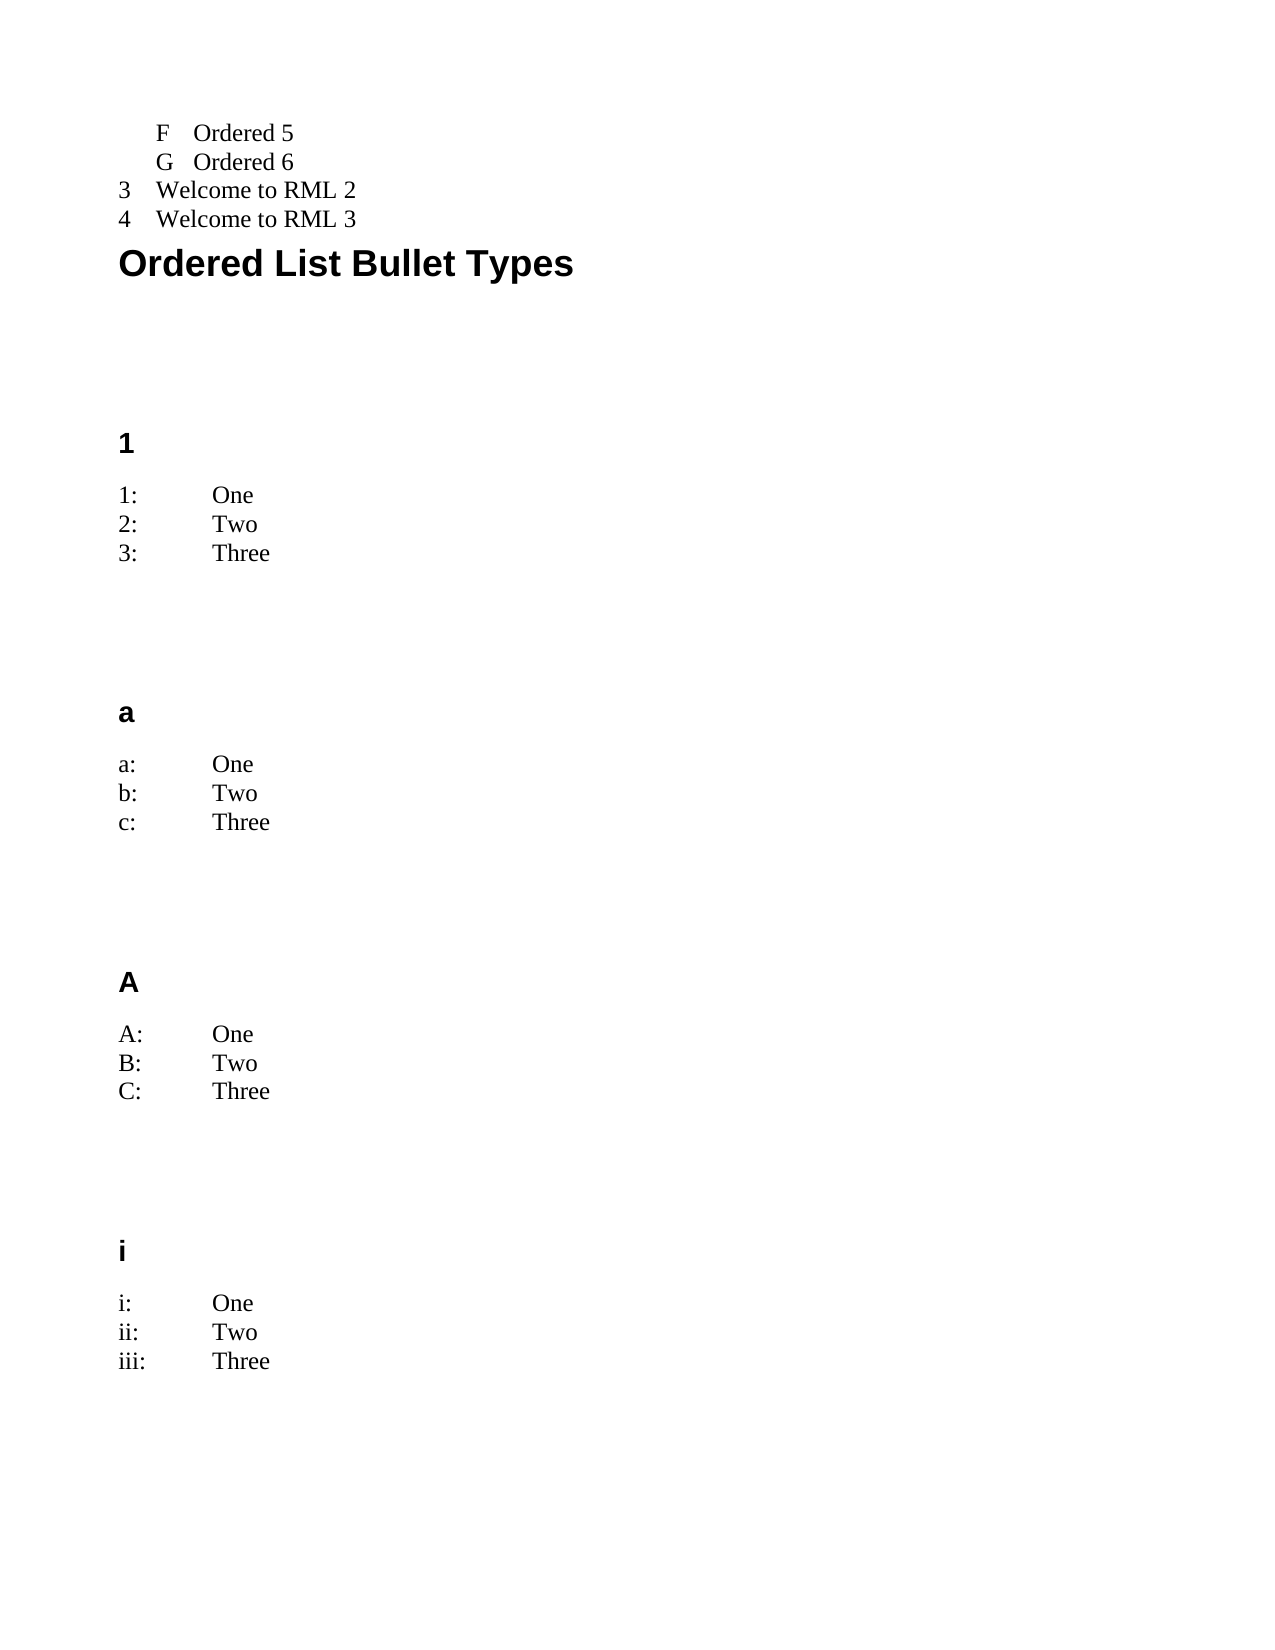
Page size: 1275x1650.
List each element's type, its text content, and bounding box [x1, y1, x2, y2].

list Two [118, 778, 1157, 807]
list Ordered 6 [156, 147, 1157, 176]
list Two [118, 1317, 1157, 1346]
list Two [118, 1048, 1157, 1076]
list One [118, 749, 1157, 778]
subtitle Ordered List Bullet Types [118, 241, 1157, 284]
subtitle A [118, 964, 1157, 998]
list One [118, 480, 1157, 509]
subtitle i [118, 1234, 1157, 1267]
list Ordered 5 [156, 118, 1157, 147]
list One [118, 1019, 1157, 1048]
subtitle a [118, 695, 1157, 729]
list Three [118, 807, 1157, 836]
list Three [118, 1076, 1157, 1105]
list Two [118, 509, 1157, 538]
list Welcome to RML 3 [118, 204, 1157, 233]
subtitle 1 [118, 426, 1157, 459]
list Three [118, 538, 1157, 566]
list Welcome to RML 2 [118, 176, 1157, 204]
list Three [118, 1346, 1157, 1374]
list One [118, 1288, 1157, 1317]
